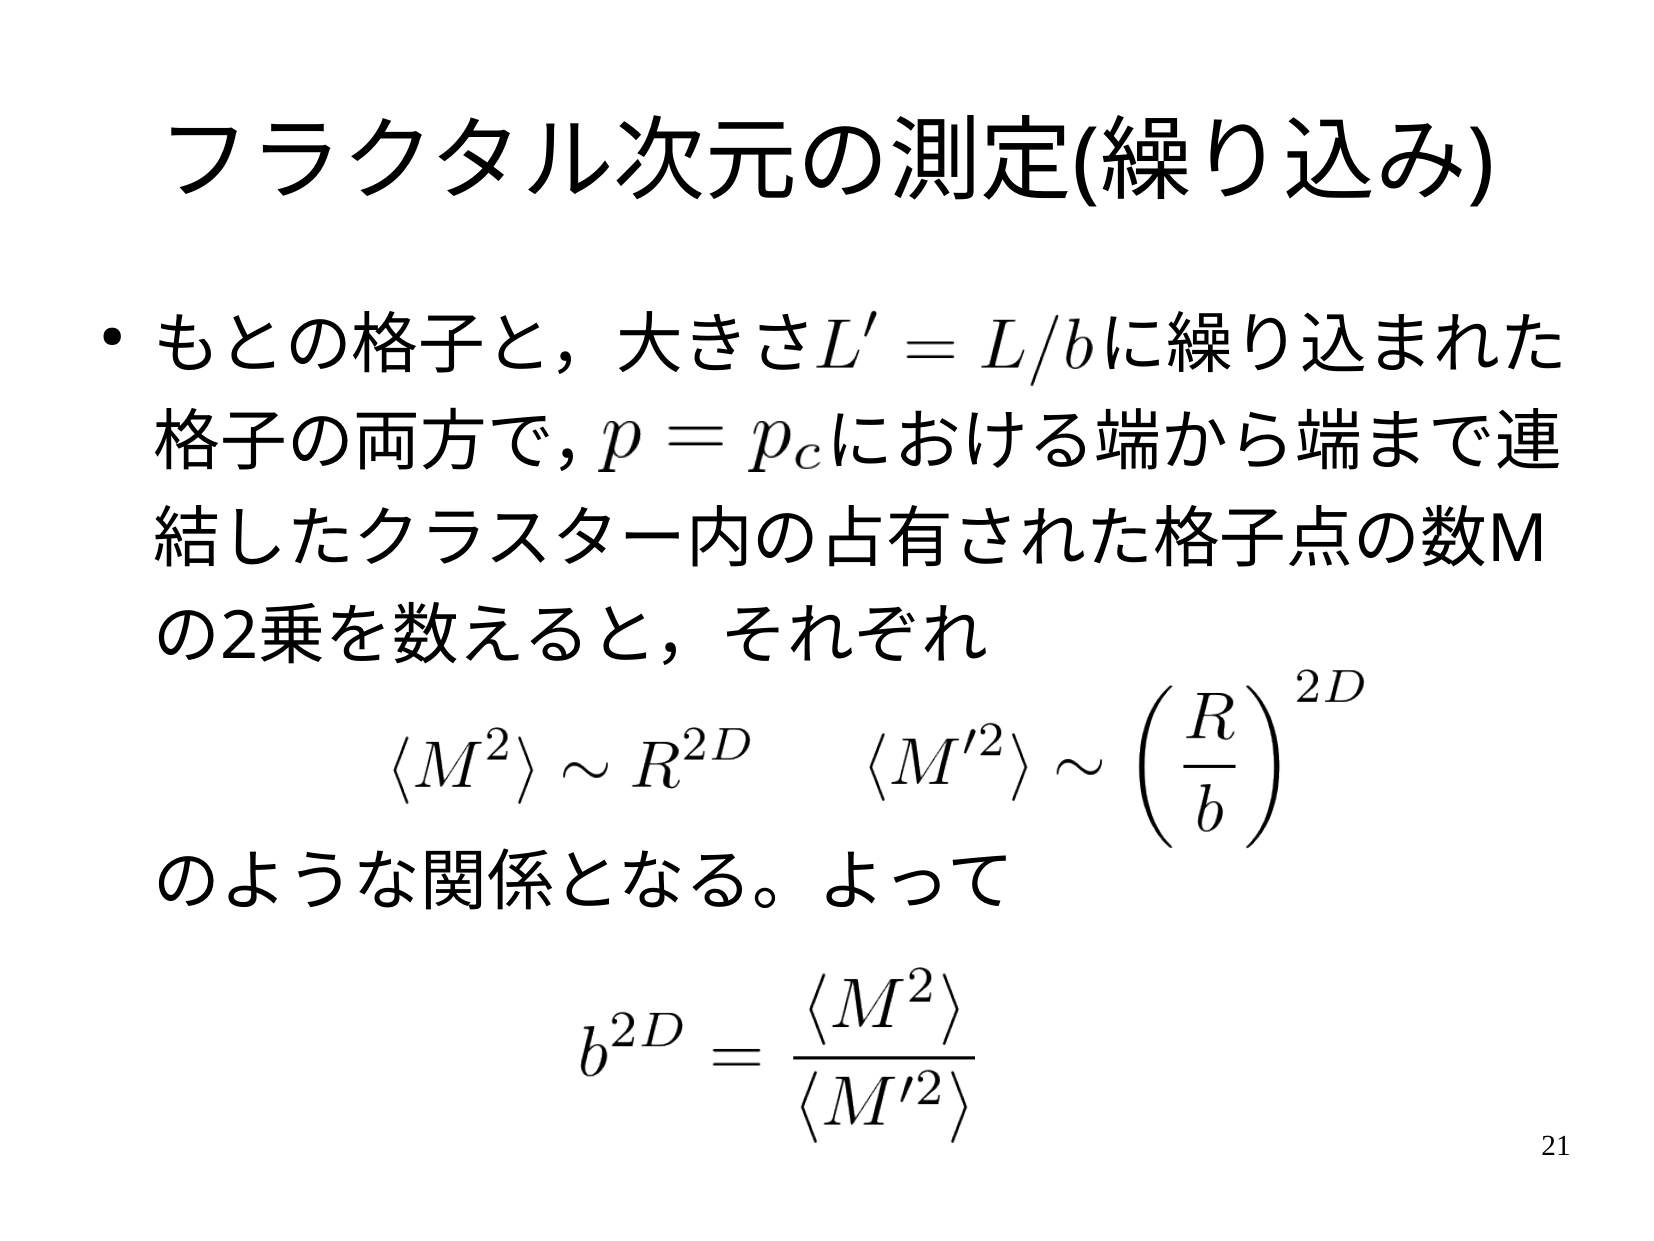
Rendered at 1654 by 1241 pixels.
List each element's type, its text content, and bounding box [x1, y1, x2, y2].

picture [869, 669, 1365, 849]
picture [580, 967, 975, 1144]
picture [393, 727, 751, 804]
picture [598, 421, 821, 472]
title フラクタル次元の測定(繰り込み) [82, 49, 1571, 257]
picture [816, 310, 1093, 386]
list もとの格子と，大きさ に繰り込まれた格子の両方で， における端から端まで連結したクラスター内の占有された格子点の数Mの2乗を数えると，それぞれ のような関係となる。よって [82, 290, 1571, 1010]
